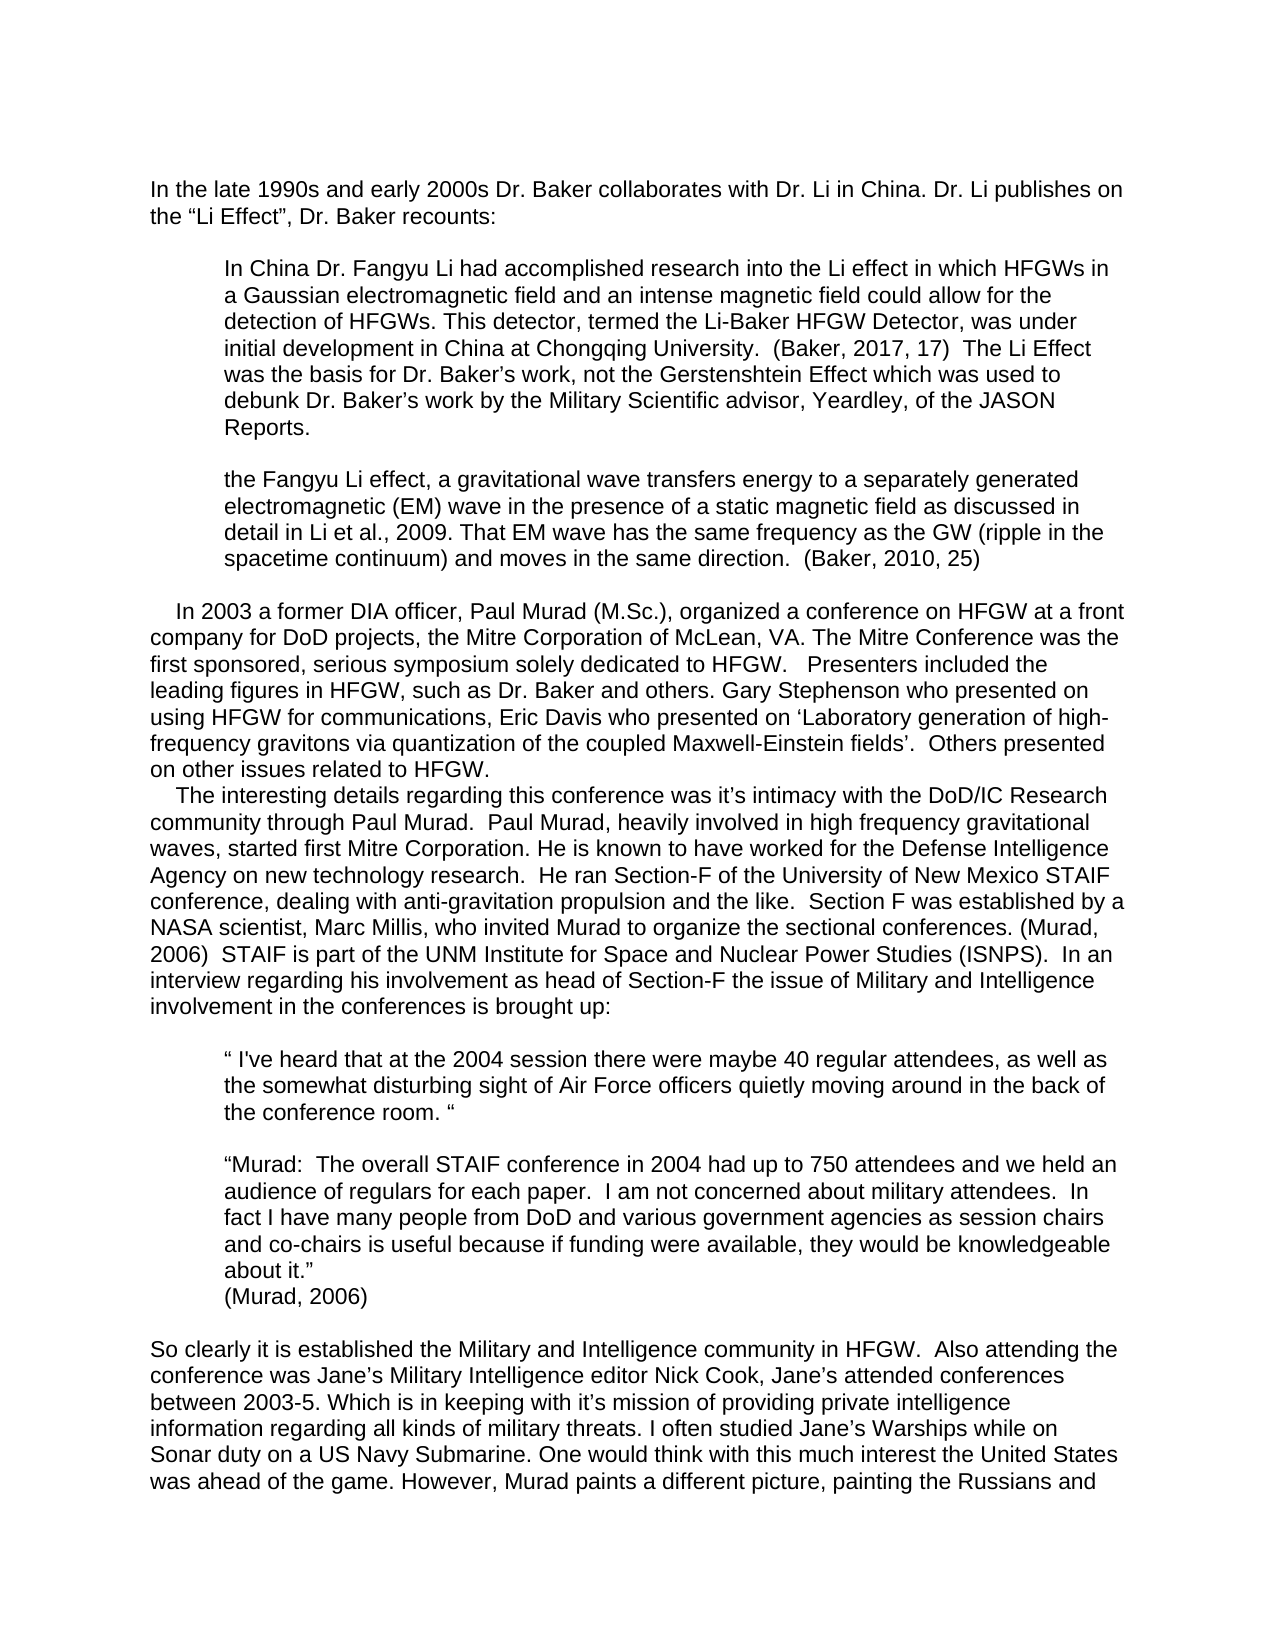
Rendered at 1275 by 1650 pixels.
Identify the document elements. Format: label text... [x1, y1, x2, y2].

text “ I've heard that at the 2004 session there were maybe 40 regular attendees, as well as the somewhat disturbing sight of Air Force officers quietly moving around in the back of the conference room. “ [224, 1046, 1125, 1125]
text (Murad, 2006) [224, 1283, 1125, 1309]
text In 2003 a former DIA officer, Paul Murad (M.Sc.), organized a conference on HFGW at a front company for DoD projects, the Mitre Corporation of McLean, VA. The Mitre Conference was the first sponsored, serious symposium solely dedicated to HFGW. Presenters included the leading figures in HFGW, such as Dr. Baker and others. Gary Stephenson who presented on using HFGW for communications, Eric Davis who presented on ‘Laboratory generation of high-frequency gravitons via quantization of the coupled Maxwell-Einstein fields’. Others presented on other issues related to HFGW. [150, 598, 1125, 782]
text So clearly it is established the Military and Intelligence community in HFGW. Also attending the conference was Jane’s Military Intelligence editor Nick Cook, Jane’s attended conferences between 2003-5. Which is in keeping with it’s mission of providing private intelligence information regarding all kinds of military threats. I often studied Jane’s Warships while on Sonar duty on a US Navy Submarine. One would think with this much interest the United States was ahead of the game. However, Murad paints a different picture, painting the Russians and [150, 1336, 1125, 1494]
text In the late 1990s and early 2000s Dr. Baker collaborates with Dr. Li in China. Dr. Li publishes on the “Li Effect”, Dr. Baker recounts: [150, 176, 1125, 229]
text In China Dr. Fangyu Li had accomplished research into the Li effect in which HFGWs in a Gaussian electromagnetic field and an intense magnetic field could allow for the detection of HFGWs. This detector, termed the Li-Baker HFGW Detector, was under initial development in China at Chongqing University. (Baker, 2017, 17) The Li Effect was the basis for Dr. Baker’s work, not the Gerstenshtein Effect which was used to debunk Dr. Baker’s work by the Military Scientific advisor, Yeardley, of the JASON Reports. [224, 255, 1125, 440]
text the Fangyu Li effect, a gravitational wave transfers energy to a separately generated electromagnetic (EM) wave in the presence of a static magnetic field as discussed in detail in Li et al., 2009. That EM wave has the same frequency as the GW (ripple in the spacetime continuum) and moves in the same direction. (Baker, 2010, 25) [224, 466, 1125, 572]
text The interesting details regarding this conference was it’s intimacy with the DoD/IC Research community through Paul Murad. Paul Murad, heavily involved in high frequency gravitational waves, started first Mitre Corporation. He is known to have worked for the Defense Intelligence Agency on new technology research. He ran Section-F of the University of New Mexico STAIF conference, dealing with anti-gravitation propulsion and the like. Section F was established by a NASA scientist, Marc Millis, who invited Murad to organize the sectional conferences. (Murad, 2006) STAIF is part of the UNM Institute for Space and Nuclear Power Studies (ISNPS). In an interview regarding his involvement as head of Section-F the issue of Military and Intelligence involvement in the conferences is brought up: [150, 782, 1125, 1020]
text “Murad: The overall STAIF conference in 2004 had up to 750 attendees and we held an audience of regulars for each paper. I am not concerned about military attendees. In fact I have many people from DoD and various government agencies as session chairs and co-chairs is useful because if funding were available, they would be knowledgeable about it.” [224, 1151, 1125, 1283]
